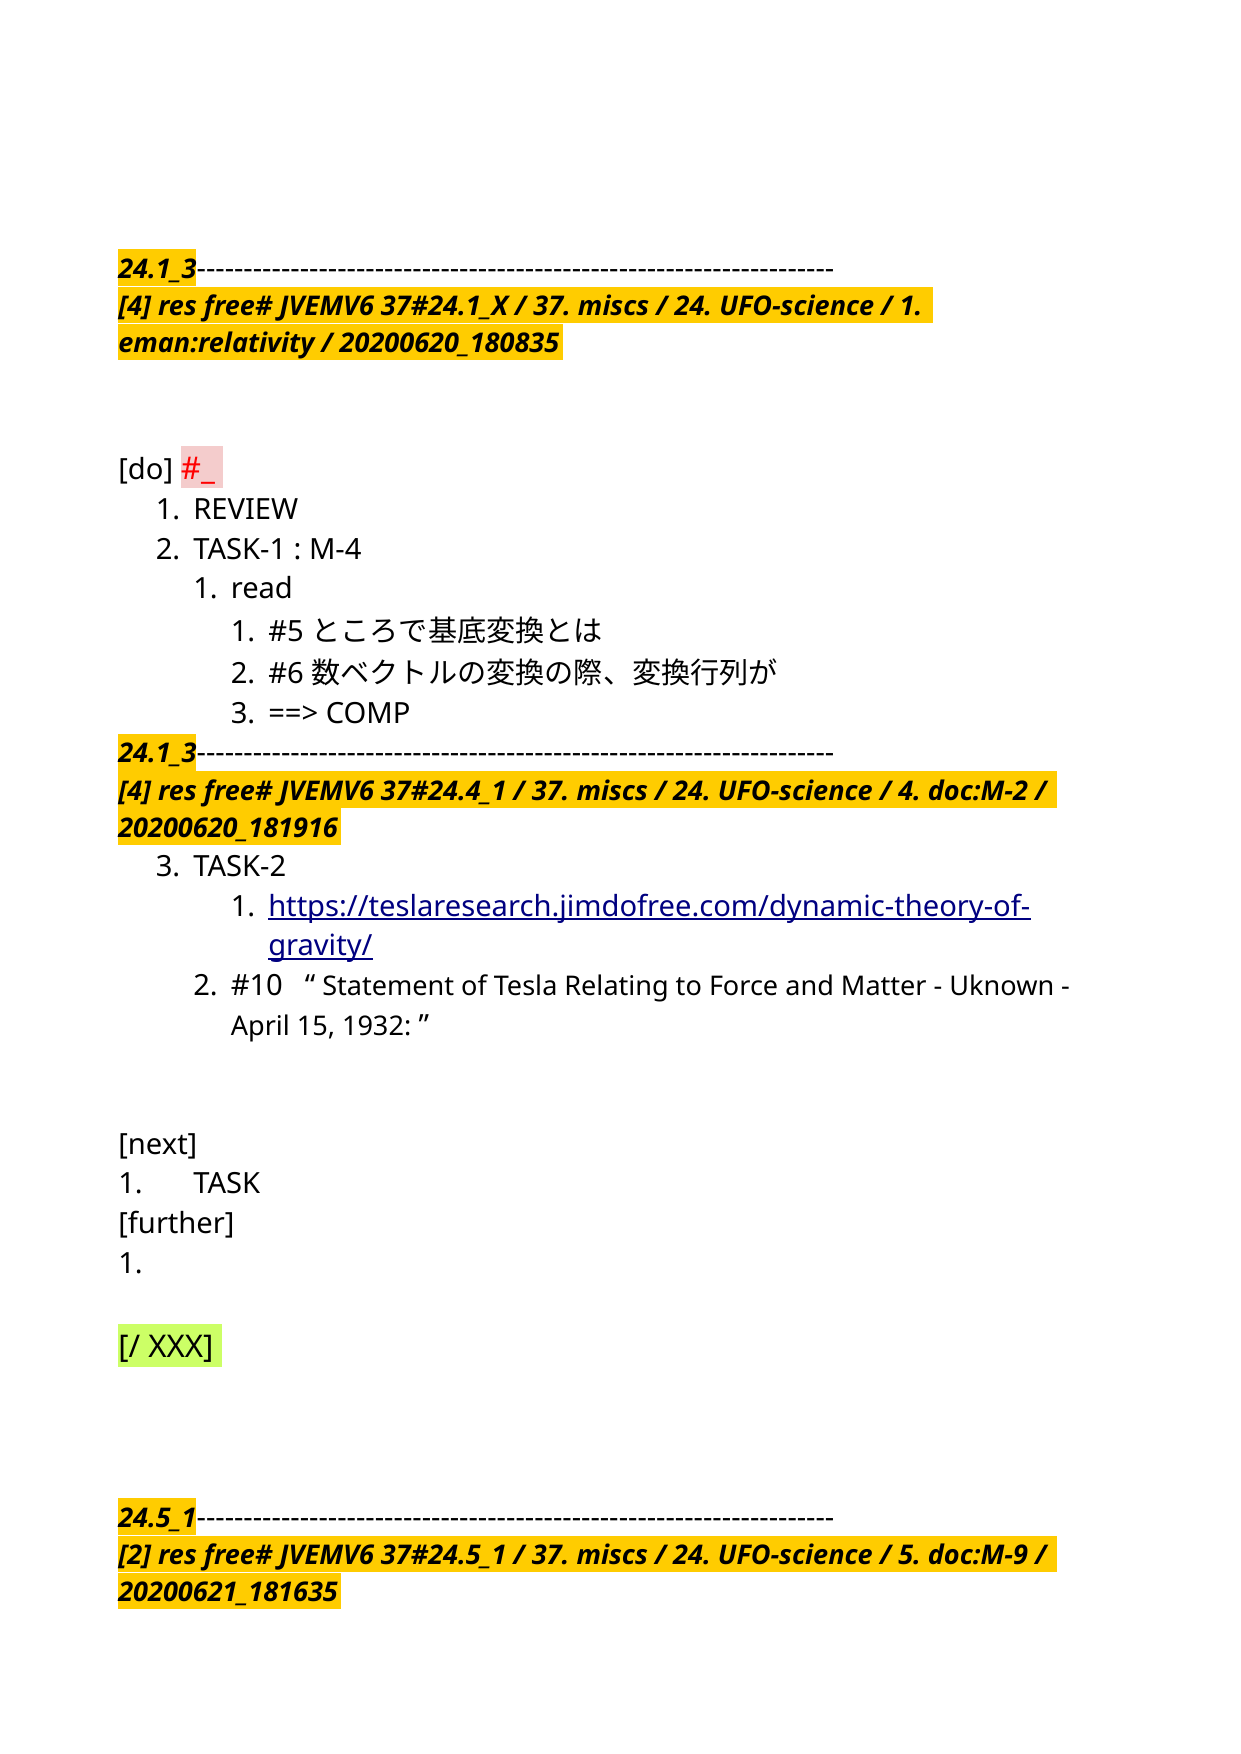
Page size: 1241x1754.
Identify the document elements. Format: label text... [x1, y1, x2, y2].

text [do] #_ [118, 446, 1122, 488]
text 24.1_3-------------------------------------------------------------------- [118, 247, 1122, 287]
list ==> COMP [231, 692, 1122, 732]
list #6 数ベクトルの変換の際、変換行列が [231, 650, 1122, 692]
text [next] [118, 1123, 1122, 1163]
text [further] [118, 1202, 1122, 1242]
list https://teslaresearch.jimdofree.com/dynamic-theory-of-gravity/ [231, 885, 1122, 964]
list #10 “ Statement of Tesla Relating to Force and Matter - Uknown - April 15, 1932: ” [193, 964, 1122, 1044]
text 24.5_1-------------------------------------------------------------------- [118, 1496, 1122, 1536]
list #5 ところで基底変換とは [231, 607, 1122, 650]
text 24.1_3-------------------------------------------------------------------- [118, 732, 1122, 771]
list TASK [118, 1163, 1122, 1202]
list TASK-1 : M-4 [156, 528, 1122, 568]
list REVIEW [156, 488, 1122, 528]
list TASK-2 [156, 845, 1122, 885]
text [4] res free# JVEMV6 37#24.1_X / 37. miscs / 24. UFO-science / 1. eman:relativity / 20200620_180835 [118, 287, 1122, 360]
text [/ XXX] [118, 1282, 1122, 1367]
text [2] res free# JVEMV6 37#24.5_1 / 37. miscs / 24. UFO-science / 5. doc:M-9 / 20200621_181635 [118, 1536, 1122, 1609]
list read [193, 568, 1122, 607]
text [4] res free# JVEMV6 37#24.4_1 / 37. miscs / 24. UFO-science / 4. doc:M-2 / 20200620_181916 [118, 771, 1122, 845]
